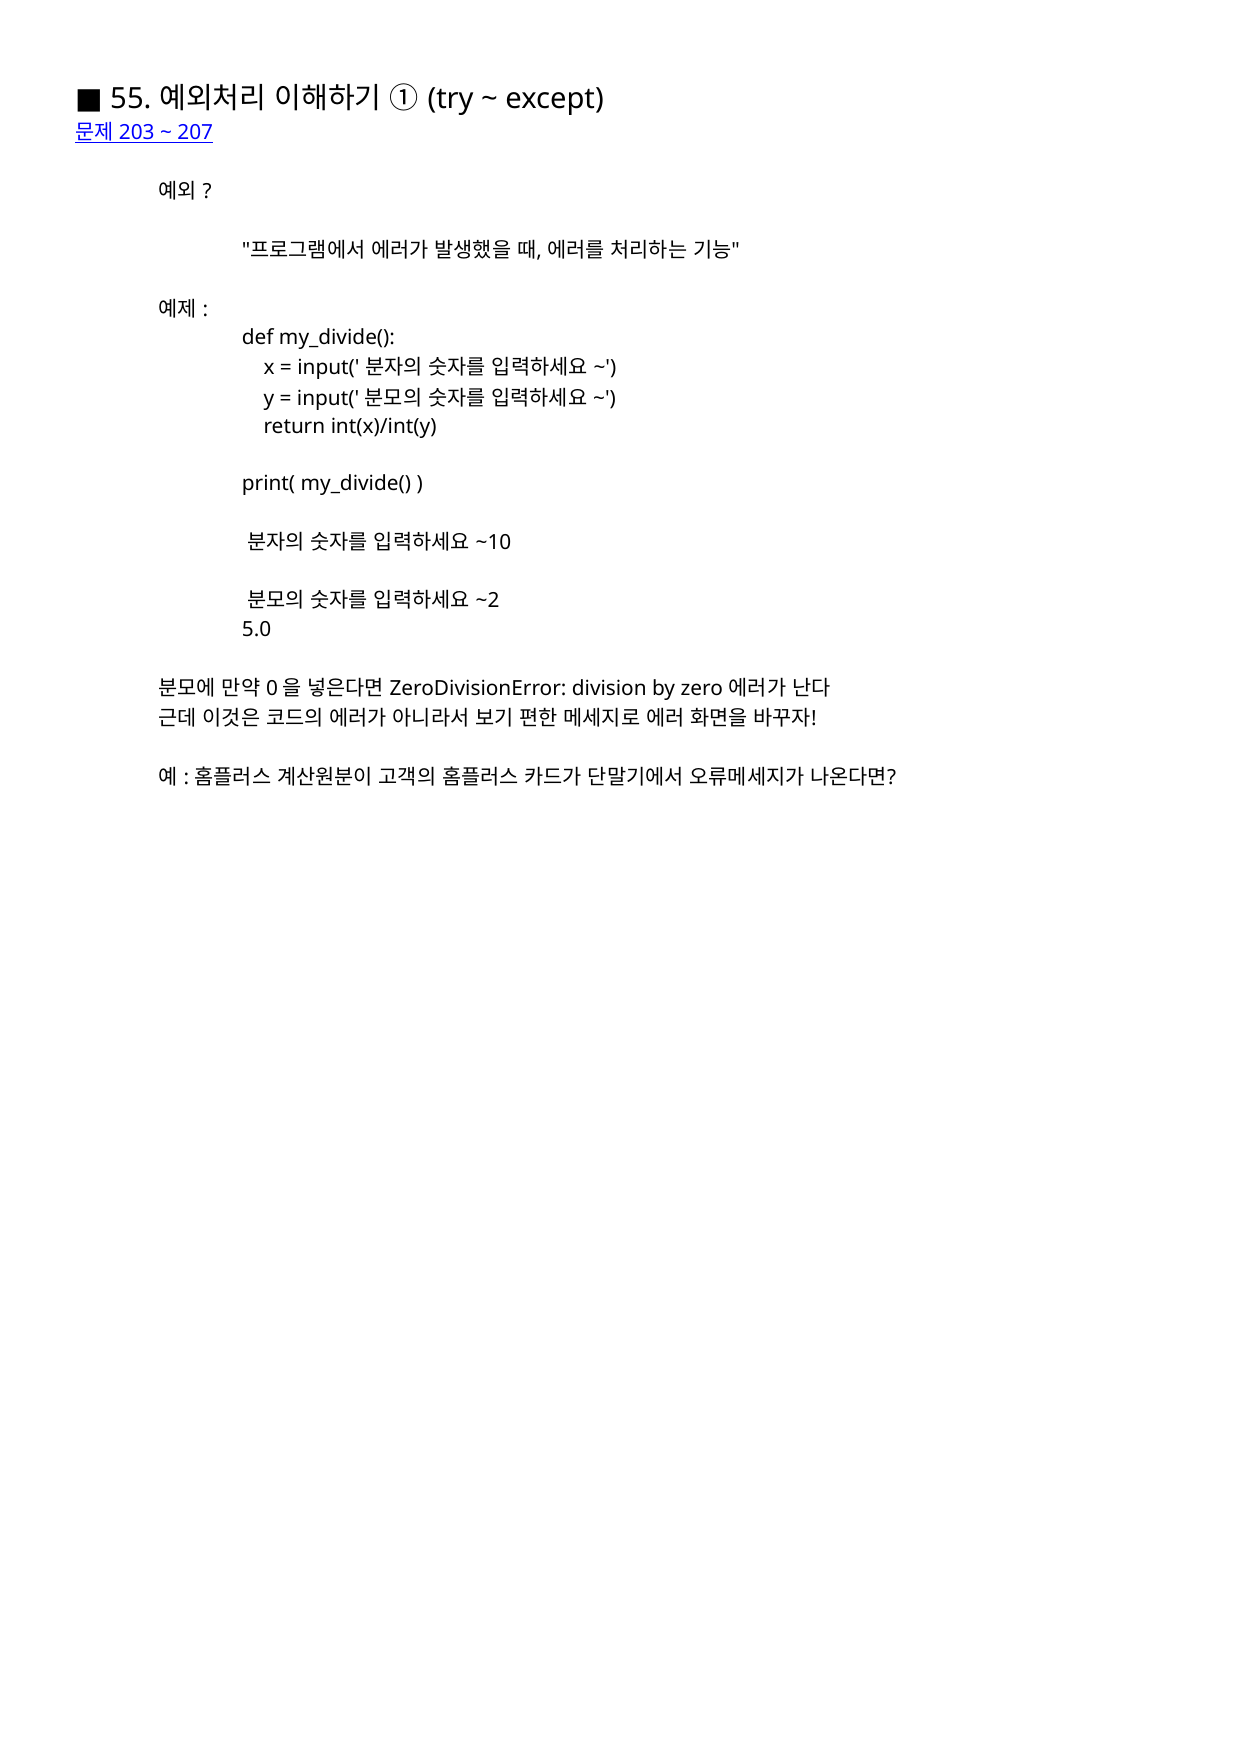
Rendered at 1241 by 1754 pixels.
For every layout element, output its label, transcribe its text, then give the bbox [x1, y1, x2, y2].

text def my_divide(): [75, 322, 1165, 351]
text x = input(' 분자의 숫자를 입력하세요 ~') [75, 351, 1165, 381]
text 분모에 만약 0을 넣은다면 ZeroDivisionError: division by zero 에러가 난다 [75, 671, 1165, 701]
text 분모의 숫자를 입력하세요 ~2 [75, 584, 1165, 614]
text 문제 203 ~ 207 [75, 117, 1165, 146]
subtitle ■ 55. 예외처리 이해하기 ① (try ~ except) [75, 75, 1165, 117]
text 예외 ? [75, 174, 1165, 204]
text 분자의 숫자를 입력하세요 ~10 [75, 525, 1165, 555]
text 5.0 [75, 614, 1165, 642]
text "프로그램에서 에러가 발생했을 때, 에러를 처리하는 기능" [75, 233, 1165, 263]
text y = input(' 분모의 숫자를 입력하세요 ~') [75, 381, 1165, 411]
text print( my_divide() ) [75, 468, 1165, 496]
text 예 : 홈플러스 계산원분이 고객의 홈플러스 카드가 단말기에서 오류메세지가 나온다면? [75, 760, 1165, 790]
text return int(x)/int(y) [75, 411, 1165, 439]
text 근데 이것은 코드의 에러가 아니라서 보기 편한 메세지로 에러 화면을 바꾸자! [75, 701, 1165, 731]
text 예제 : [75, 292, 1165, 322]
